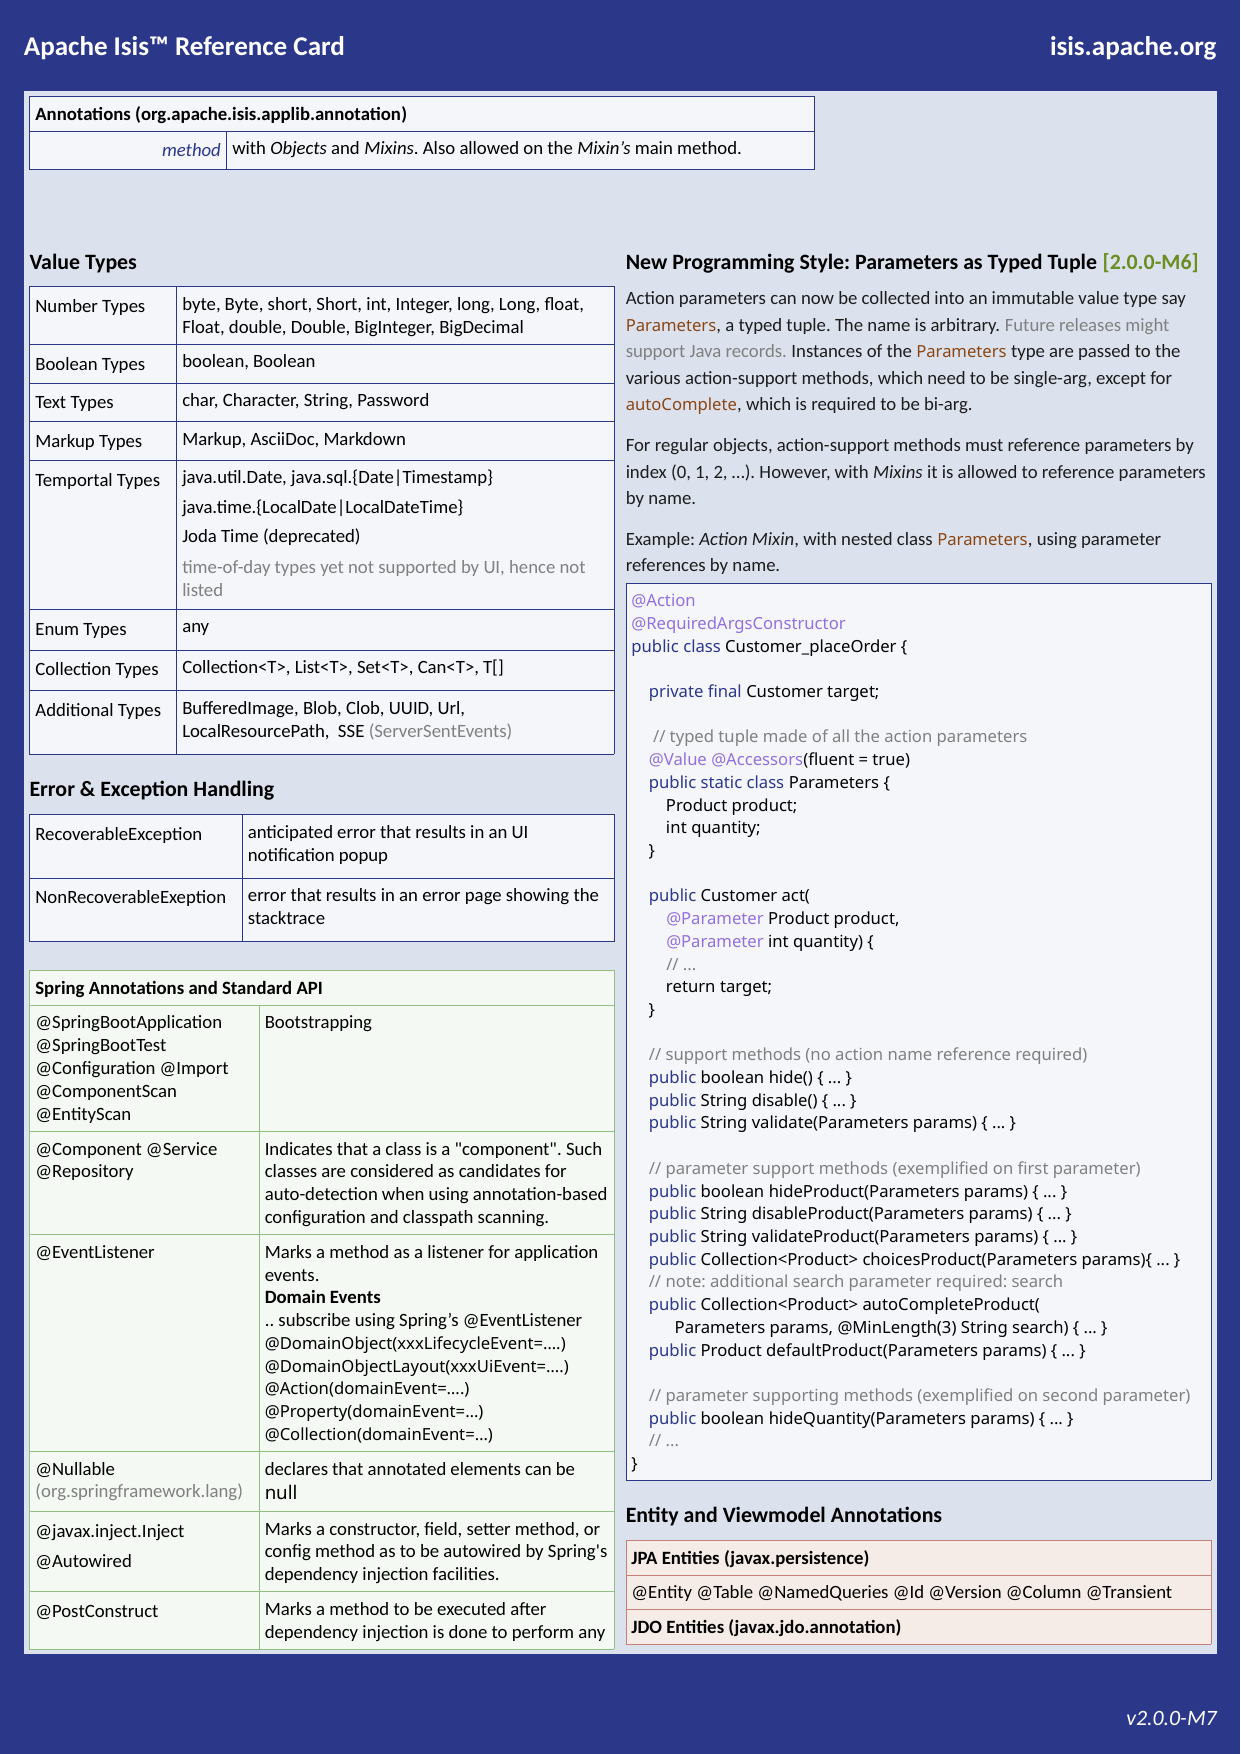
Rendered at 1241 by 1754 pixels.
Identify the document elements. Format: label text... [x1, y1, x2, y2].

table_cell NonRecoverableExeption [30, 879, 242, 941]
table_header JPA Entities (javax.persistence) [627, 1541, 1211, 1575]
table_cell Marks a method to be executed after dependency injection is done to perform any [260, 1592, 614, 1648]
table_cell @javax.inject.Inject @Autowired [30, 1512, 259, 1591]
table_cell with Objects and Mixins. Also allowed on the Mixin’s main method. [227, 132, 814, 169]
table_cell @Entity @Table @NamedQueries @Id @Version @Column @Transient [627, 1576, 1211, 1609]
table_cell Collection Types [30, 651, 176, 690]
table_cell Temportal Types [30, 461, 176, 609]
table_cell Bootstrapping [260, 1006, 614, 1131]
table_header byte, Byte, short, Short, int, Integer, long, Long, float, Float, double, Double, BigInteger, BigDecimal [177, 287, 614, 344]
table_cell @Nullable (org.springframework.lang) [30, 1452, 259, 1511]
table_header [24, 91, 820, 233]
table_cell declares that annotated elements can be null [260, 1452, 614, 1511]
table_cell java.util.Date, java.sql.{Date|Timestamp} java.time.{LocalDate|LocalDateTime} Joda Time (deprecated) time-of-day types yet not supported by UI, hence not listed [177, 461, 614, 609]
table_cell any [177, 610, 614, 649]
table_cell Markup, AsciiDoc, Markdown [177, 422, 614, 460]
table_cell BufferedImage, Blob, Clob, UUID, Url, LocalResourcePath, SSE (ServerSentEvents) [177, 691, 614, 754]
table_cell method [30, 132, 226, 169]
table_cell @EventListener [30, 1235, 259, 1451]
table_cell JDO Entities (javax.jdo.annotation) [627, 1610, 1211, 1644]
table_header @Action @RequiredArgsConstructor public class Customer_placeOrder { private final Customer target; // typed tuple made of all the action parameters @Value @Accessors(fluent = true) public static class Parameters { Product product; int quantity; } public Customer act( @Parameter Product product, @Parameter int quantity) { // ... return target; } // support methods (no action name reference required) public boolean hide() { ... } public String disable() { ... } public String validate(Parameters params) { ... } // parameter support methods (exemplified on first parameter) public boolean hideProduct(Parameters params) { ... } public String disableProduct(Parameters params) { ... } public String validateProduct(Parameters params) { ... } public Collection<Product> choicesProduct(Parameters params){ ... } // note: additional search parameter required: search public Collection<Product> autoCompleteProduct( Parameters params, @MinLength(3) String search) { ... } public Product defaultProduct(Parameters params) { ... } // parameter supporting methods (exemplified on second parameter) public boolean hideQuantity(Parameters params) { ... } // ... } [627, 584, 1211, 1480]
table_cell @PostConstruct [30, 1592, 259, 1648]
table_cell Collection<T>, List<T>, Set<T>, Can<T>, T[] [177, 651, 614, 690]
table_header Value Types Error & Exception Handling [24, 233, 620, 1654]
table_cell Text Types [30, 384, 176, 421]
table_cell Enum Types [30, 610, 176, 649]
table_cell Additional Types [30, 691, 176, 754]
table_header Annotations (org.apache.isis.applib.annotation) [30, 97, 814, 131]
table_header New Programming Style: Parameters as Typed Tuple [2.0.0-M6] Action parameters can now be collected into an immutable value type say Parameters, a typed tuple. The name is arbitrary. Future releases might support Java records. Instances of the Parameters type are passed to the various action-support methods, which need to be single-arg, except for autoComplete, which is required to be bi-arg. For regular objects, action-support methods must reference parameters by index (0, 1, 2, …). However, with Mixins it is allowed to reference parameters by name. Example: Action Mixin, with nested class Parameters, using parameter references by name. Entity and Viewmodel Annotations [620, 233, 1217, 1654]
table_header Number Types [30, 287, 176, 344]
table_cell @SpringBootApplication @SpringBootTest @Configuration @Import @ComponentScan @EntityScan [30, 1006, 259, 1131]
table_cell @Component @Service @Repository [30, 1132, 259, 1234]
table_header anticipated error that results in an UI notification popup [243, 815, 614, 878]
table_cell char, Character, String, Password [177, 384, 614, 421]
table_cell Marks a constructor, field, setter method, or config method as to be autowired by Spring's dependency injection facilities. [260, 1512, 614, 1591]
table_cell Marks a method as a listener for application events. Domain Events .. subscribe using Spring’s @EventListener @DomainObject(xxxLifecycleEvent=….) @DomainObjectLayout(xxxUiEvent=….) @Action(domainEvent=….) @Property(domainEvent=…) @Collection(domainEvent=…) [260, 1235, 614, 1451]
table_cell boolean, Boolean [177, 345, 614, 382]
table_cell Boolean Types [30, 345, 176, 382]
table_header Spring Annotations and Standard API [30, 971, 614, 1005]
table_header [820, 91, 1217, 233]
table_cell Markup Types [30, 422, 176, 460]
table_cell Indicates that a class is a "component". Such classes are considered as candidates for auto-detection when using annotation-based configuration and classpath scanning. [260, 1132, 614, 1234]
table_cell error that results in an error page showing the stacktrace [243, 879, 614, 941]
table_header RecoverableException [30, 815, 242, 878]
